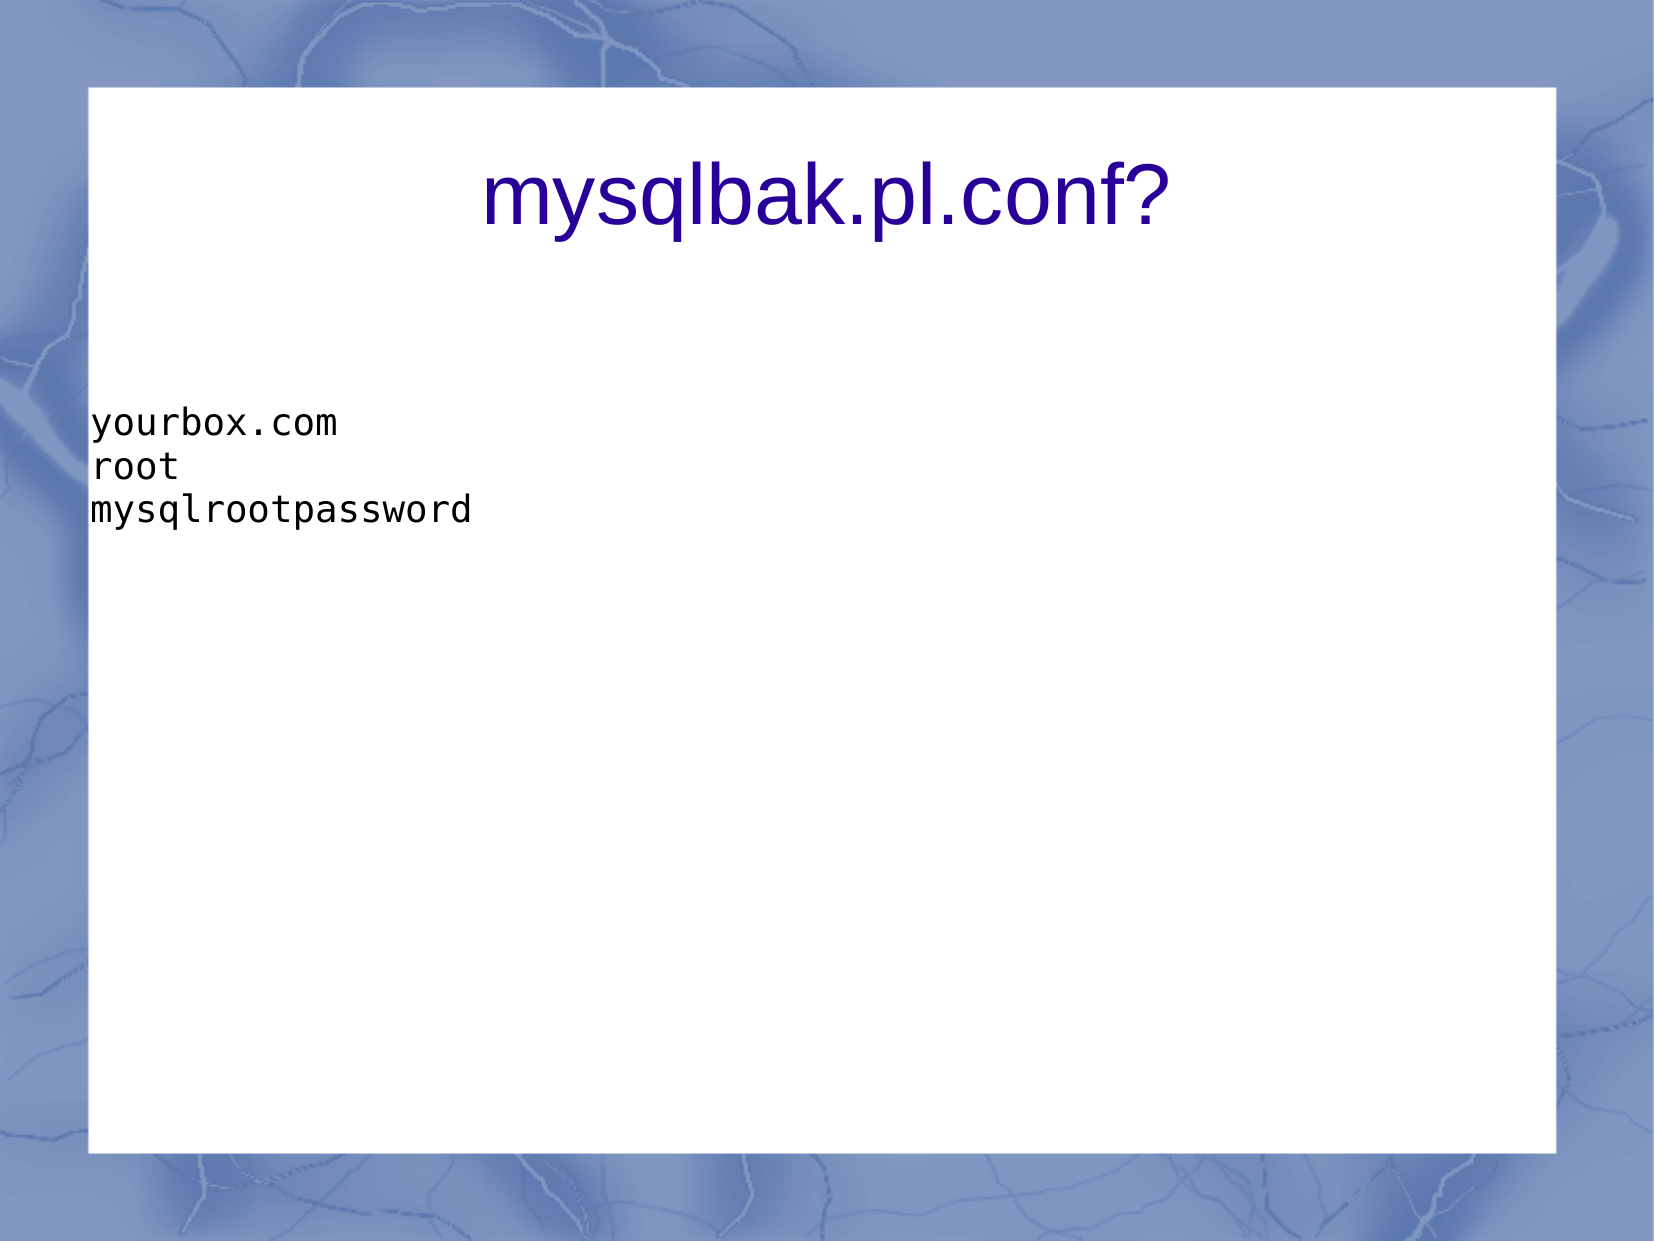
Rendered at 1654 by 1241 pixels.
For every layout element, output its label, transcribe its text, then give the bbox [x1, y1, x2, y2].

picture [0, 0, 1654, 1241]
list yourbox.com root mysqlrootpassword [90, 255, 1546, 1241]
title mysqlbak.pl.conf? [118, 90, 1536, 255]
